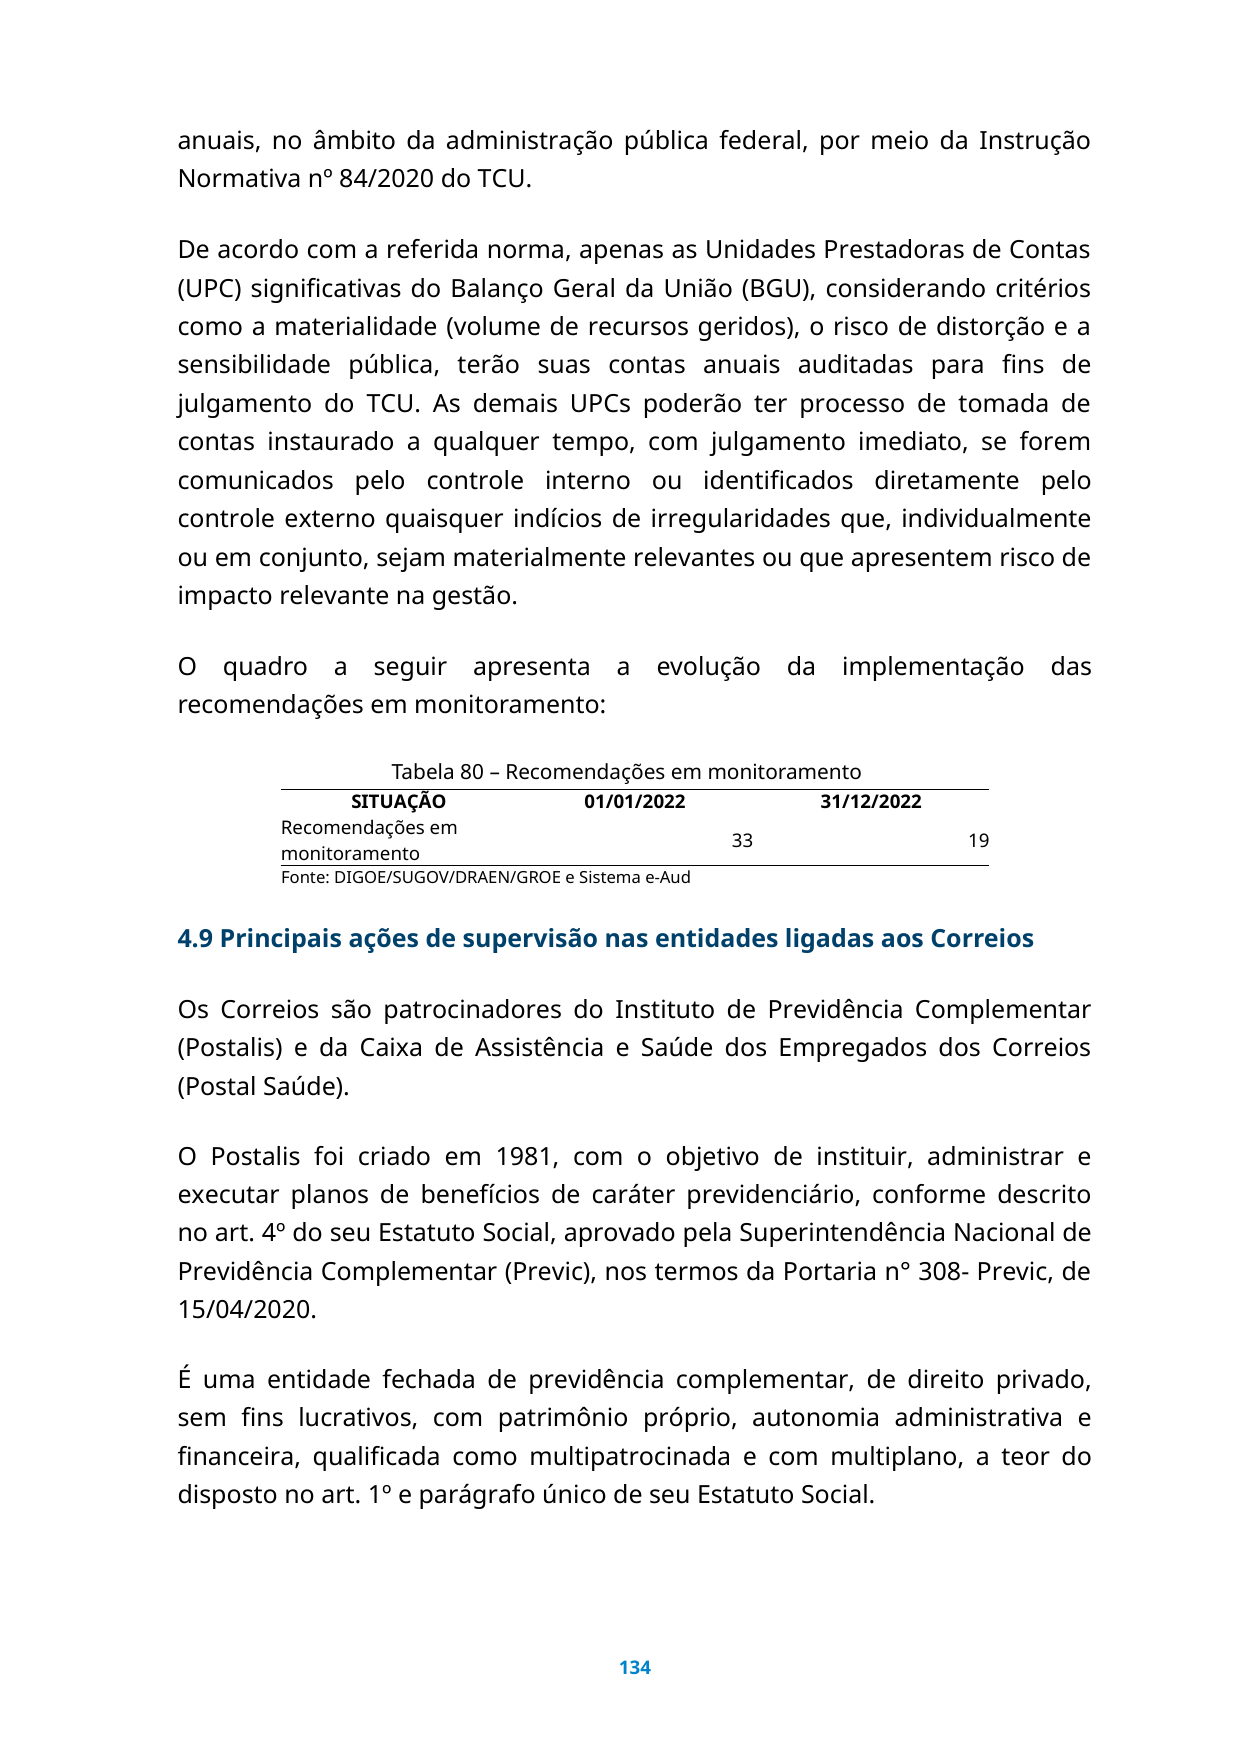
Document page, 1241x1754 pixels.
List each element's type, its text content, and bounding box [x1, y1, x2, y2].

table_header 01/01/2022 [517, 790, 753, 814]
text 4.9 Principais ações de supervisão nas entidades ligadas aos Correios [177, 921, 1092, 955]
table_cell 19 [753, 814, 989, 865]
table_cell 33 [517, 814, 753, 865]
text anuais, no âmbito da administração pública federal, por meio da Instrução Normativa nº 84/2020 do TCU. [177, 118, 1092, 195]
text De acordo com a referida norma, apenas as Unidades Prestadoras de Contas (UPC) significativas do Balanço Geral da União (BGU), considerando critérios como a materialidade (volume de recursos geridos), o risco de distorção e a sensibilidade pública, terão suas contas anuais auditadas para fins de julgamento do TCU. As demais UPCs poderão ter processo de tomada de contas instaurado a qualquer tempo, com julgamento imediato, se forem comunicados pelo controle interno ou identificados diretamente pelo controle externo quaisquer indícios de irregularidades que, individualmente ou em conjunto, sejam materialmente relevantes ou que apresentem risco de impacto relevante na gestão. [177, 227, 1092, 612]
text O quadro a seguir apresenta a evolução da implementação das recomendações em monitoramento: [177, 644, 1092, 721]
table_header SITUAÇÃO [281, 790, 517, 814]
table_header 31/12/2022 [753, 790, 989, 814]
table_cell Recomendações em monitoramento [281, 814, 517, 865]
list Tabela 80 – Recomendações em monitoramento [177, 754, 1092, 786]
text Os Correios são patrocinadores do Instituto de Previdência Complementar (Postalis) e da Caixa de Assistência e Saúde dos Empregados dos Correios (Postal Saúde). [177, 987, 1092, 1102]
text O Postalis foi criado em 1981, com o objetivo de instituir, administrar e executar planos de benefícios de caráter previdenciário, conforme descrito no art. 4º do seu Estatuto Social, aprovado pela Superintendência Nacional de Previdência Complementar (Previc), nos termos da Portaria n° 308- Previc, de 15/04/2020. [177, 1134, 1092, 1326]
text Fonte: DIGOE/SUGOV/DRAEN/GROE e Sistema e-Aud [281, 865, 1092, 888]
text É uma entidade fechada de previdência complementar, de direito privado, sem fins lucrativos, com patrimônio próprio, autonomia administrativa e financeira, qualificada como multipatrocinada e com multiplano, a teor do disposto no art. 1º e parágrafo único de seu Estatuto Social. [177, 1357, 1092, 1511]
